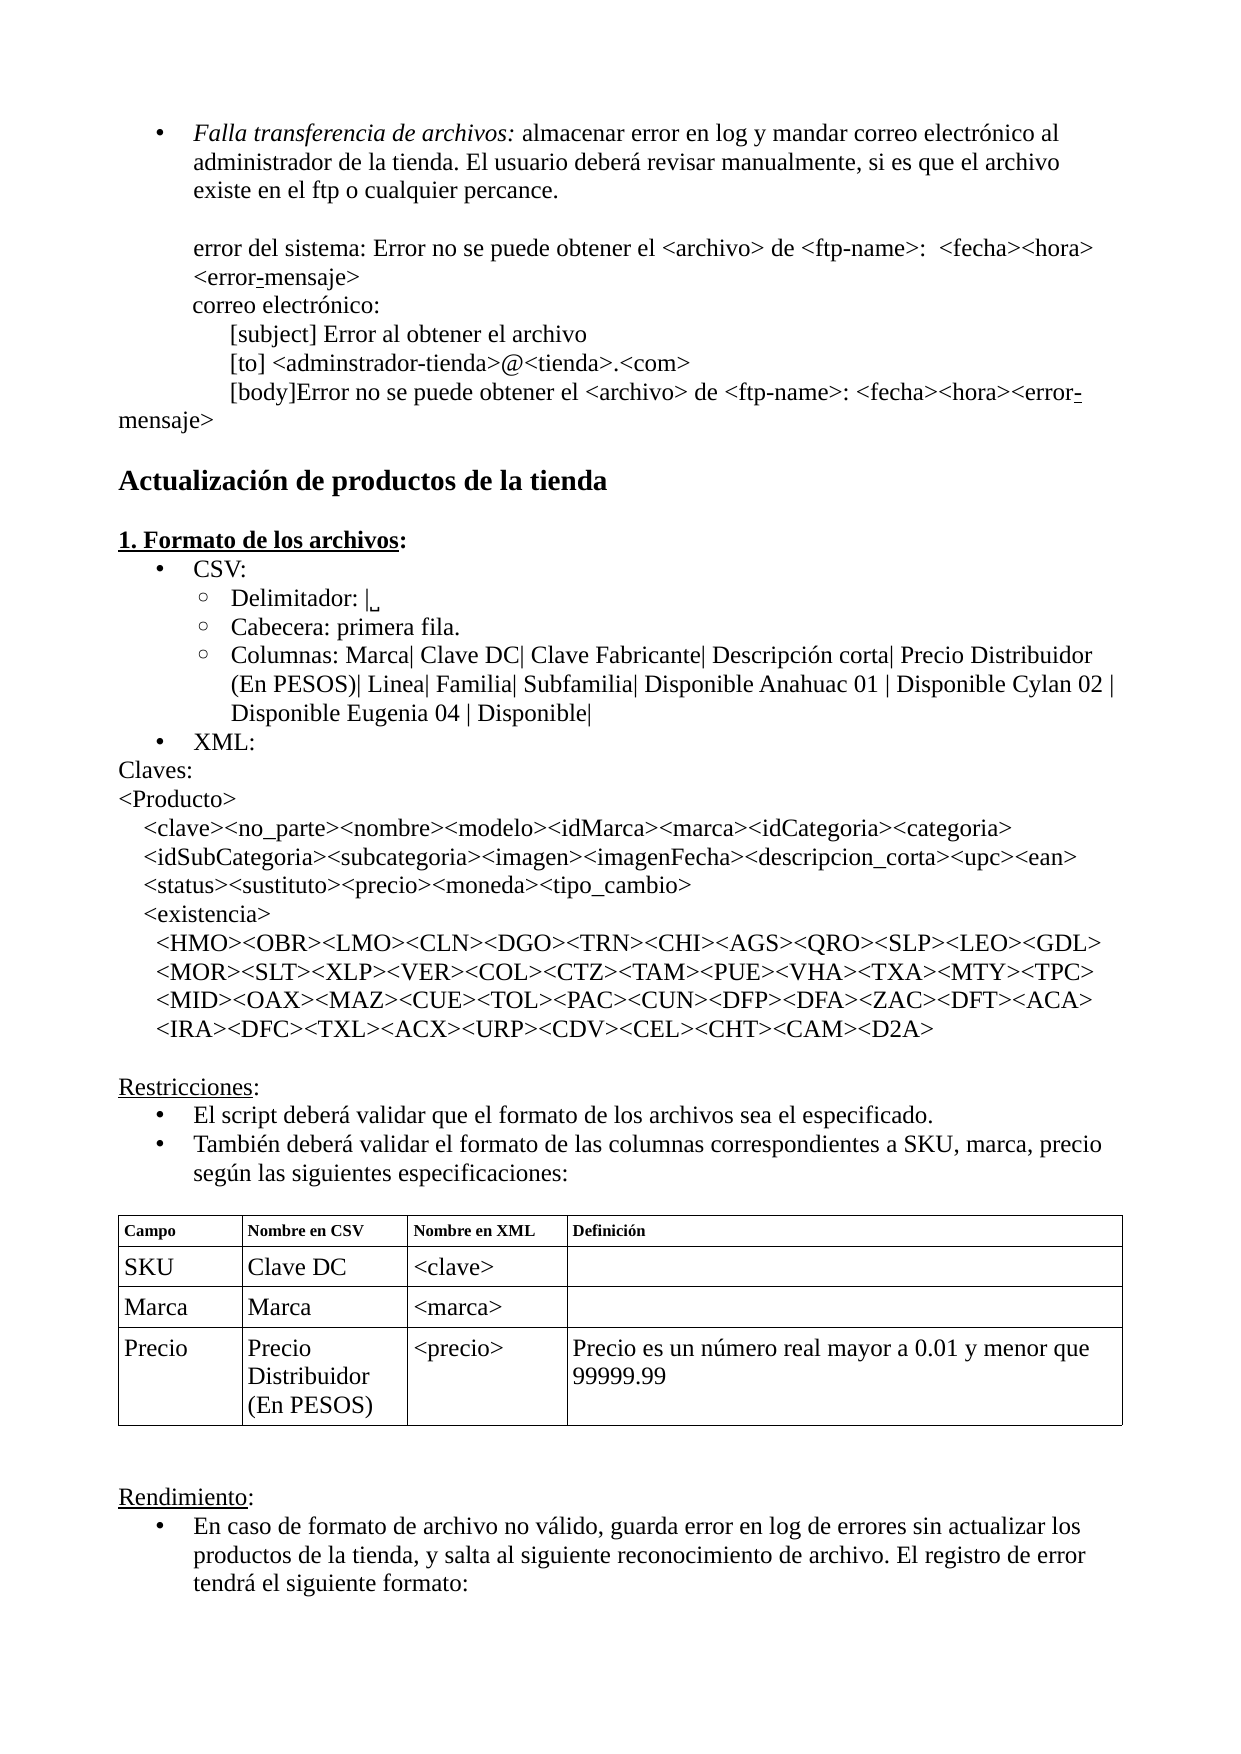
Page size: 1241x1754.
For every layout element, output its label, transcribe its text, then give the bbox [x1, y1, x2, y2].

list Columnas: Marca| Clave DC| Clave Fabricante| Descripción corta| Precio Distribuidor (En PESOS)| Linea| Familia| Subfamilia| Disponible Anahuac 01 | Disponible Cylan 02 | Disponible Eugenia 04 | Disponible| [193, 640, 1122, 727]
list XML: [156, 727, 1122, 755]
list Delimitador: |˽ [193, 583, 1122, 612]
text <clave><no_parte><nombre><modelo><idMarca><marca><idCategoria><categoria> [118, 813, 1122, 842]
table_header Campo [119, 1216, 242, 1246]
list Falla transferencia de archivos: almacenar error en log y mandar correo electrónico al administrador de la tienda. El usuario deberá revisar manualmente, si es que el archivo existe en el ftp o cualquier percance. [156, 118, 1122, 204]
text <MID><OAX><MAZ><CUE><TOL><PAC><CUN><DFP><DFA><ZAC><DFT><ACA> [118, 985, 1122, 1014]
text <status><sustituto><precio><moneda><tipo_cambio> [118, 870, 1122, 899]
table_cell Precio es un número real mayor a 0.01 y menor que 99999.99 [568, 1328, 1122, 1424]
table_cell <marca> [408, 1287, 567, 1327]
table_header Nombre en CSV [243, 1216, 407, 1246]
text <IRA><DFC><TXL><ACX><URP><CDV><CEL><CHT><CAM><D2A> [118, 1014, 1122, 1043]
text Claves: [118, 755, 1122, 784]
table_cell Marca [243, 1287, 407, 1327]
text <HMO><OBR><LMO><CLN><DGO><TRN><CHI><AGS><QRO><SLP><LEO><GDL> [118, 928, 1122, 957]
table_header Nombre en XML [408, 1216, 567, 1246]
list CSV: [156, 554, 1122, 583]
list [subject] Error al obtener el archivo [154, 319, 1122, 348]
text <idSubCategoria><subcategoria><imagen><imagenFecha><descripcion_corta><upc><ean> [118, 842, 1122, 870]
text Restricciones: [118, 1072, 1122, 1100]
table_cell <clave> [408, 1247, 567, 1286]
text 1. Formato de los archivos: [118, 525, 1122, 554]
list correo electrónico: [154, 291, 1122, 319]
table_cell [568, 1287, 1122, 1327]
list Cabecera: primera fila. [193, 612, 1122, 640]
table_header Definición [568, 1216, 1122, 1246]
table_cell Precio [119, 1328, 242, 1424]
list También deberá validar el formato de las columnas correspondientes a SKU, marca, precio según las siguientes especificaciones: [156, 1129, 1122, 1187]
table_cell <precio> [408, 1328, 567, 1424]
table_cell [568, 1247, 1122, 1286]
table_cell Precio Distribuidor (En PESOS) [243, 1328, 407, 1424]
text Rendimiento: [118, 1482, 1122, 1511]
text [body]Error no se puede obtener el <archivo> de <ftp-name>: <fecha><hora><error-mensaje> [118, 377, 1122, 434]
text Actualización de productos de la tienda [118, 463, 1122, 497]
text [to] <adminstrador-tienda>@<tienda>.<com> [118, 348, 1122, 377]
table_cell SKU [119, 1247, 242, 1286]
text <MOR><SLT><XLP><VER><COL><CTZ><TAM><PUE><VHA><TXA><MTY><TPC> [118, 957, 1122, 985]
list error del sistema: Error no se puede obtener el <archivo> de <ftp-name>: <fecha><hora> <error-mensaje> [156, 233, 1122, 291]
text <existencia> [118, 899, 1122, 928]
text <Producto> [118, 784, 1122, 813]
list El script deberá validar que el formato de los archivos sea el especificado. [156, 1100, 1122, 1129]
table_cell Clave DC [243, 1247, 407, 1286]
table_cell Marca [119, 1287, 242, 1327]
list En caso de formato de archivo no válido, guarda error en log de errores sin actualizar los productos de la tienda, y salta al siguiente reconocimiento de archivo. El registro de error tendrá el siguiente formato: [156, 1511, 1122, 1597]
